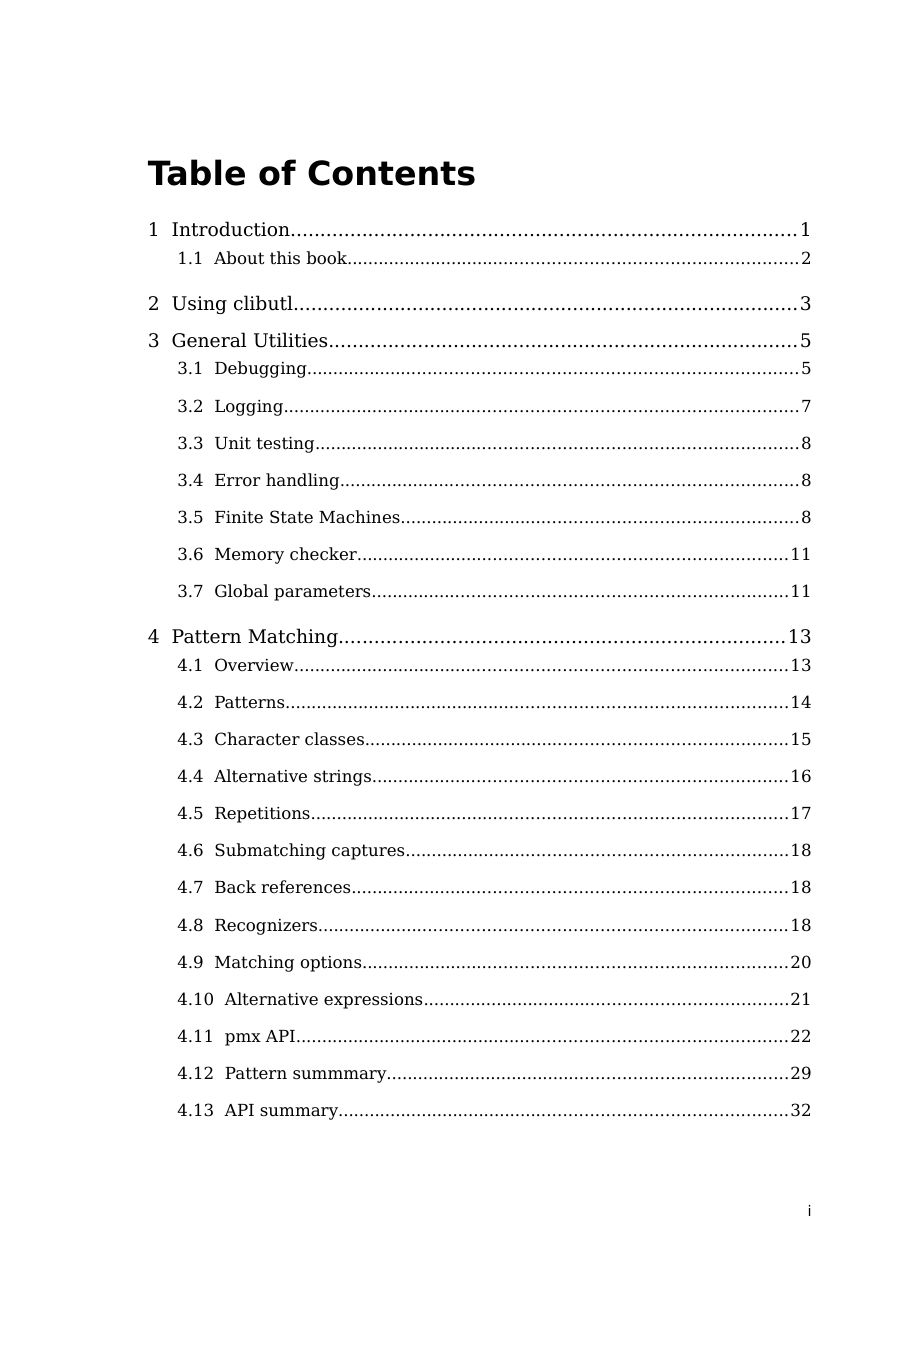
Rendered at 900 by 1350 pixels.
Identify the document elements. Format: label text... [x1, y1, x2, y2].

text 4.12 Pattern summmary 29 [177, 1064, 811, 1083]
text 4.10 Alternative expressions 21 [177, 989, 811, 1009]
text 3.4 Error handling 8 [177, 471, 811, 490]
text 4.9 Matching options 20 [177, 952, 811, 972]
text 2 Using clibutl 3 [148, 293, 811, 315]
subtitle Table of Contents [148, 155, 811, 194]
text 4.5 Repetitions 17 [177, 804, 811, 823]
text 3.5 Finite State Machines 8 [177, 508, 811, 527]
text 4.13 API summary 32 [177, 1101, 811, 1120]
text 3.1 Debugging 5 [177, 359, 811, 379]
text 1.1 About this book 2 [177, 248, 811, 268]
text 4.8 Recognizers 18 [177, 915, 811, 935]
text 3.6 Memory checker 11 [177, 545, 811, 564]
text 3.2 Logging 7 [177, 396, 811, 416]
text 4.11 pmx API 22 [177, 1027, 811, 1046]
text 3.3 Unit testing 8 [177, 433, 811, 453]
text 4.1 Overview 13 [177, 656, 811, 675]
text 4.7 Back references 18 [177, 878, 811, 898]
text 1 Introduction 1 [148, 219, 811, 241]
text 3.7 Global parameters 11 [177, 582, 811, 601]
text 4.2 Patterns 14 [177, 693, 811, 712]
text 3 General Utilities 5 [148, 330, 811, 352]
text 4 Pattern Matching 13 [148, 626, 811, 648]
text 4.6 Submatching captures 18 [177, 841, 811, 861]
text 4.4 Alternative strings 16 [177, 767, 811, 786]
text 4.3 Character classes 15 [177, 730, 811, 749]
